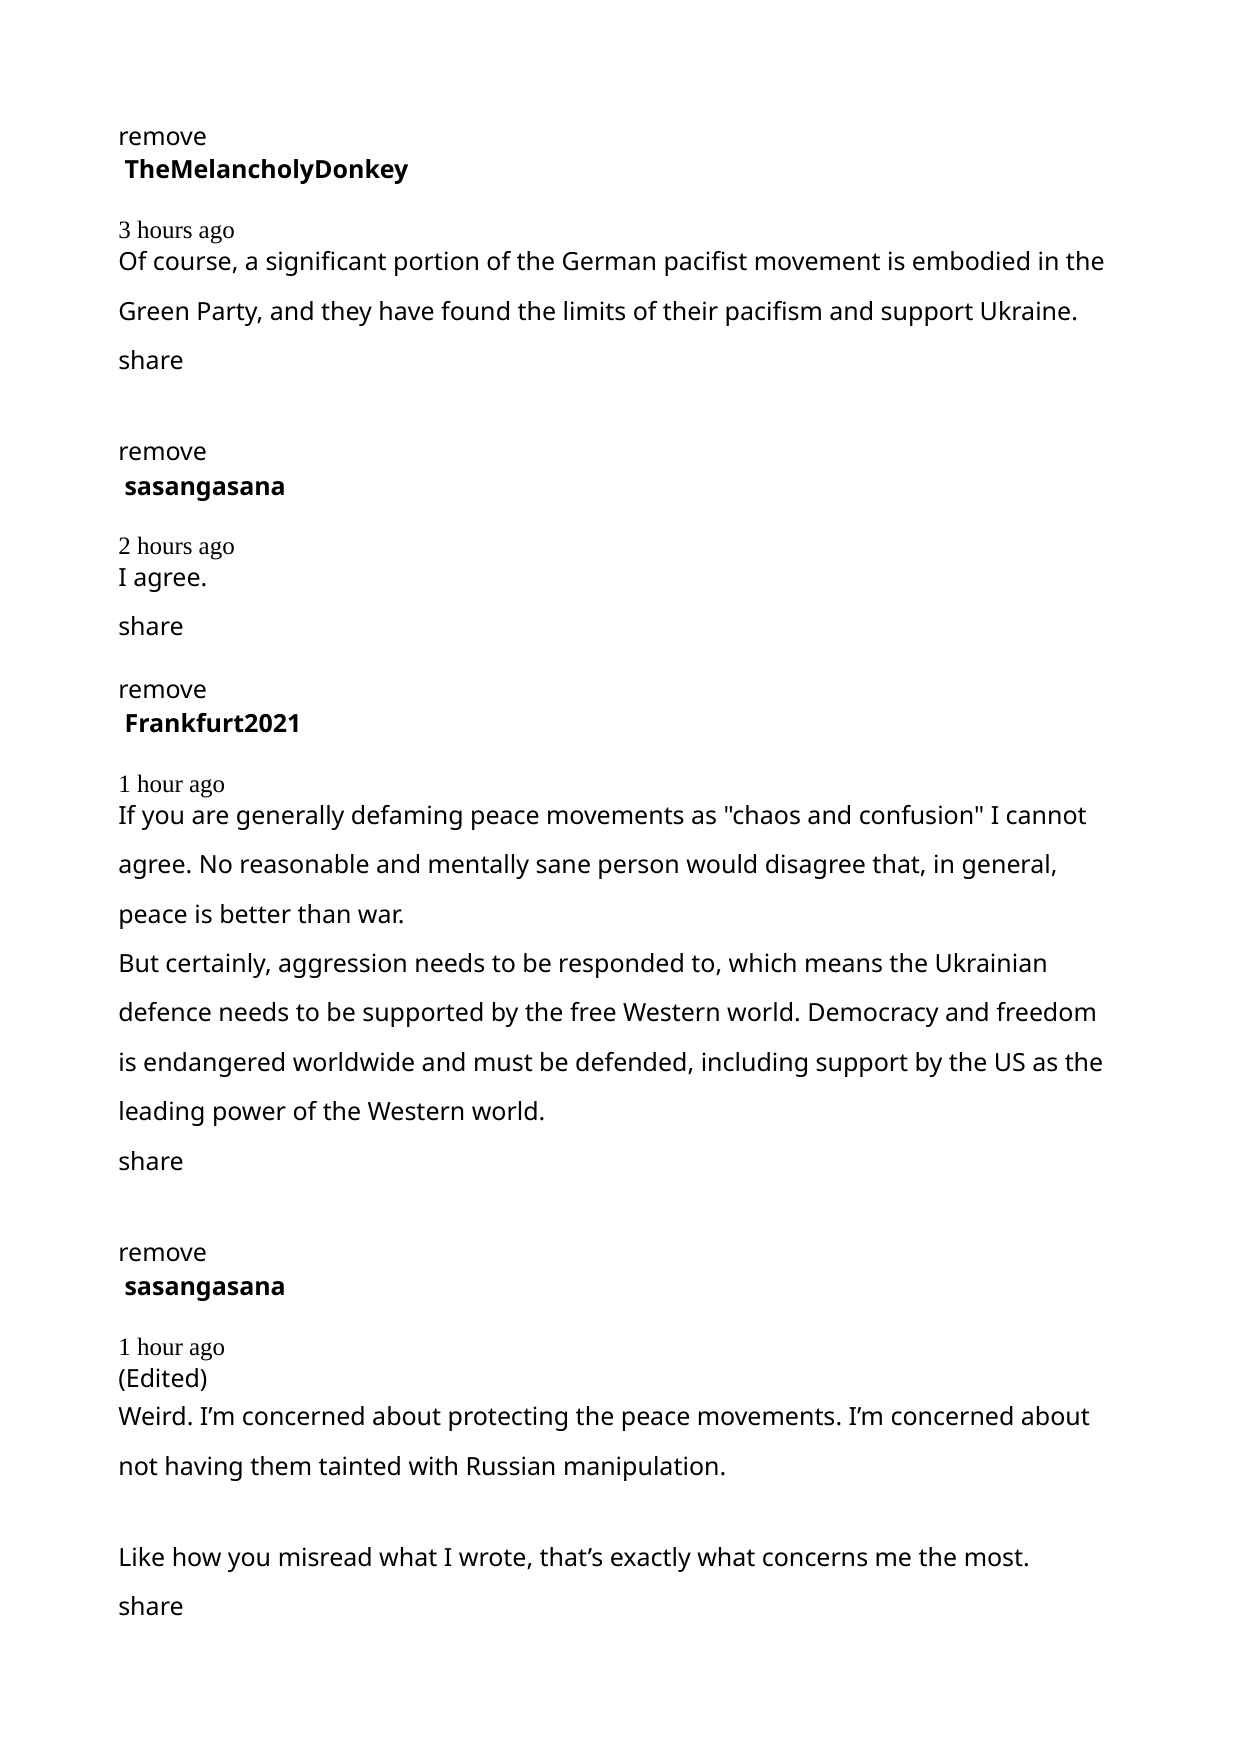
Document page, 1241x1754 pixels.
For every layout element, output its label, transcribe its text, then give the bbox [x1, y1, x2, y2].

text TheMelancholyDonkey [124, 152, 1122, 186]
text sasangasana [124, 1269, 1122, 1303]
text share [118, 342, 1122, 377]
text remove [118, 672, 1122, 706]
text But certainly, aggression needs to be responded to, which means the Ukrainian defence needs to be supported by the free Western world. Democracy and freedom is endangered worldwide and must be defended, including support by the US as the leading power of the Western world. [118, 946, 1122, 1128]
text sasangasana [124, 468, 1122, 502]
text share [118, 1588, 1122, 1623]
text remove [118, 434, 1122, 468]
text Like how you misread what I wrote, that’s exactly what concerns me the most. [118, 1539, 1122, 1573]
text 1 hour ago [118, 1332, 1122, 1360]
text remove [118, 118, 1122, 152]
text 1 hour ago [118, 769, 1122, 797]
text If you are generally defaming peace movements as "chaos and confusion" I cannot agree. No reasonable and mentally sane person would disagree that, in general, peace is better than war. [118, 797, 1122, 930]
text share [118, 609, 1122, 643]
text share [118, 1143, 1122, 1177]
text (Edited) [118, 1360, 1122, 1394]
text 3 hours ago [118, 215, 1122, 244]
text Frankfurt2021 [124, 706, 1122, 740]
text Weird. I’m concerned about protecting the peace movements. I’m concerned about not having them tainted with Russian manipulation. [118, 1399, 1122, 1482]
text I agree. [118, 560, 1122, 594]
text 2 hours ago [118, 531, 1122, 560]
text remove [118, 1235, 1122, 1269]
text Of course, a significant portion of the German pacifist movement is embodied in the Green Party, and they have found the limits of their pacifism and support Ukraine. [118, 244, 1122, 327]
